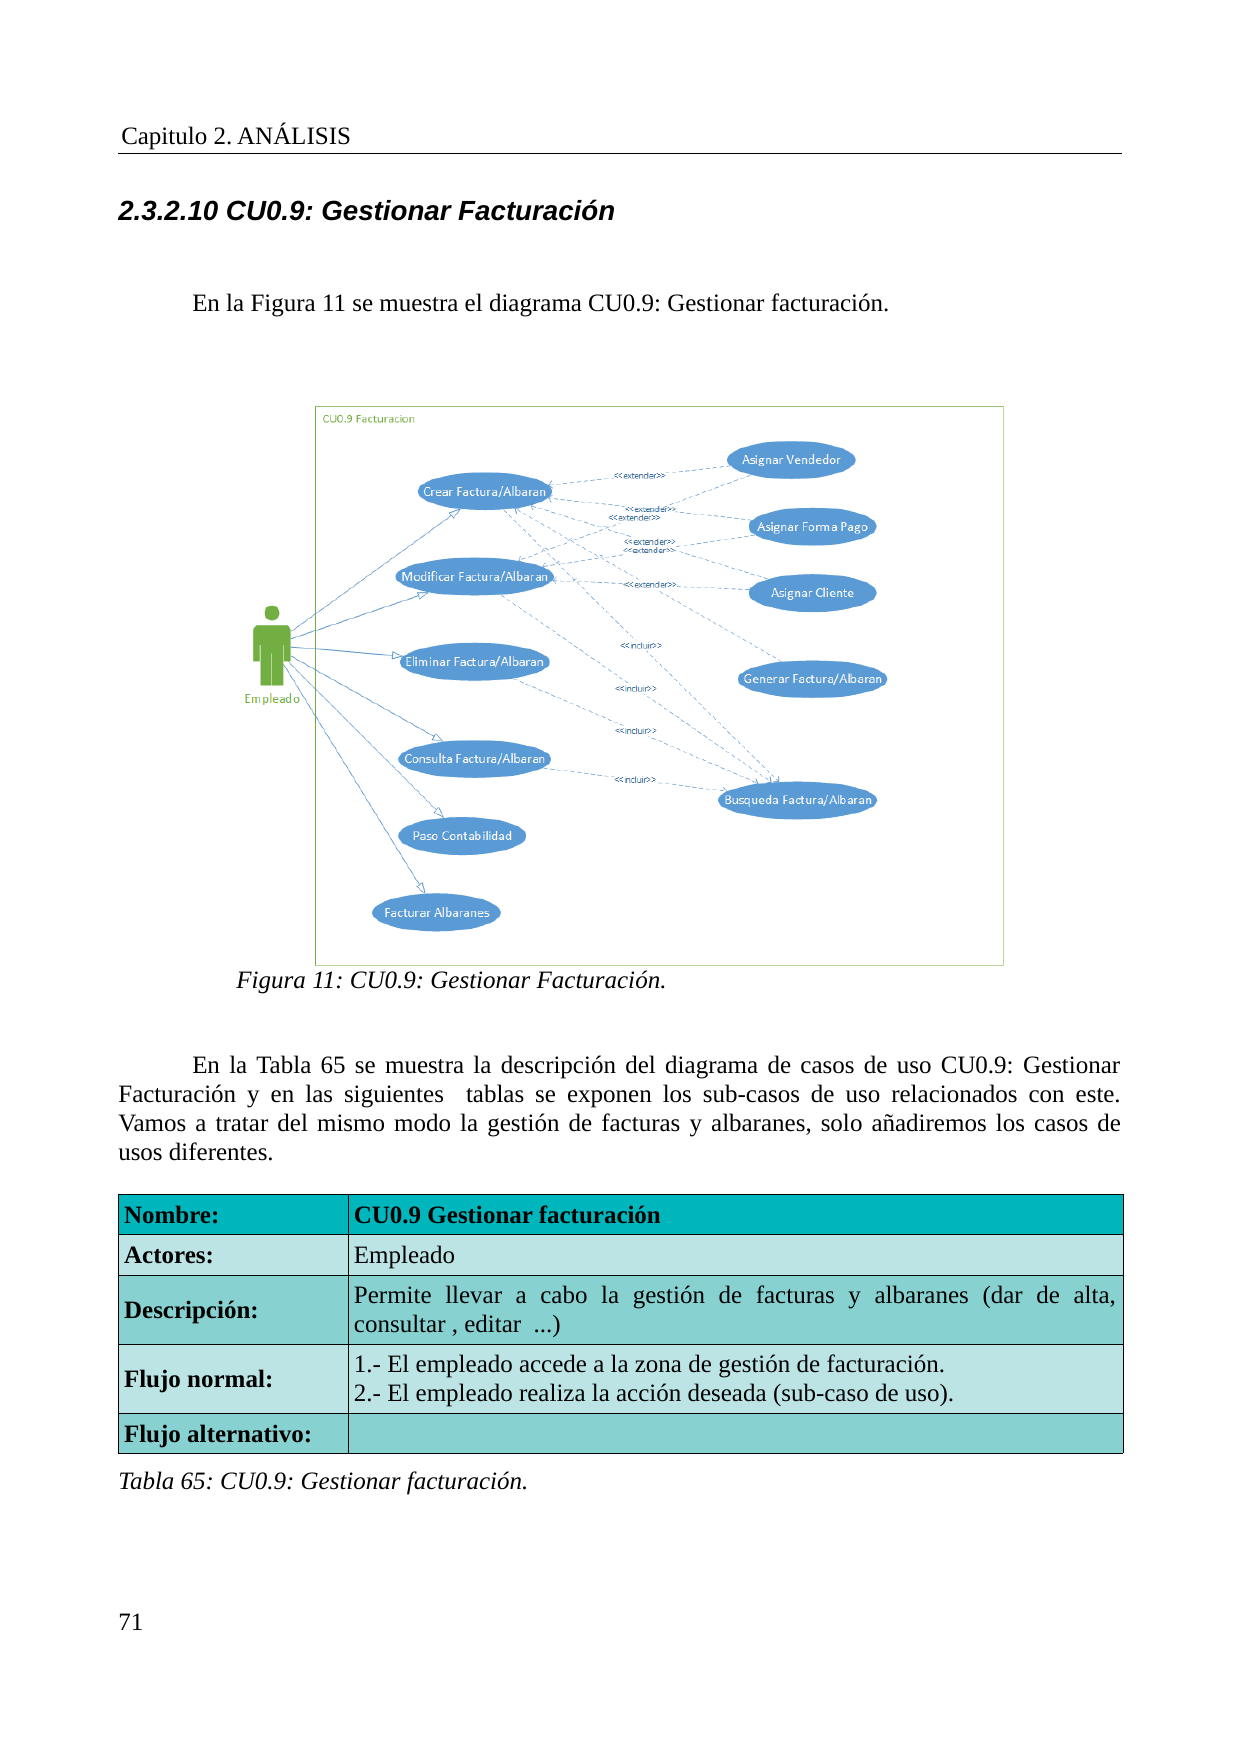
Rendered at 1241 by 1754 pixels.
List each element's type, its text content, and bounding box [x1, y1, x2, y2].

table_cell Permite llevar a cabo la gestión de facturas y albaranes (dar de alta, consultar , editar ...) [349, 1276, 1123, 1344]
table_cell 1.- El empleado accede a la zona de gestión de facturación. 2.- El empleado realiza la acción deseada (sub-caso de uso). [349, 1345, 1123, 1413]
text En la Figura 11 se muestra el diagrama CU0.9: Gestionar facturación. [118, 288, 1122, 317]
table_cell Flujo alternativo: [119, 1414, 348, 1453]
subtitle 2.3.2.10 CU0.9: Gestionar Facturación [118, 195, 1122, 227]
text En la Tabla 65 se muestra la descripción del diagrama de casos de uso CU0.9: Gestionar Facturación y en las siguientes tablas se exponen los sub-casos de uso relacionados con este. Vamos a tratar del mismo modo la gestión de facturas y albaranes, solo añadiremos los casos de usos diferentes. [118, 963, 1122, 1165]
table_header Nombre: [119, 1195, 348, 1234]
table_cell Descripción: [119, 1276, 348, 1344]
table_cell Empleado [349, 1235, 1123, 1275]
text Tabla 65: CU0.9: Gestionar facturación. [118, 1466, 1122, 1494]
table_cell Actores: [119, 1235, 348, 1275]
text Figura 11: CU0.9: Gestionar Facturación. [236, 966, 1004, 994]
table_cell Flujo normal: [119, 1345, 348, 1413]
picture [236, 406, 1004, 966]
table_header CU0.9 Gestionar facturación [349, 1195, 1123, 1234]
table_cell [349, 1414, 1123, 1453]
